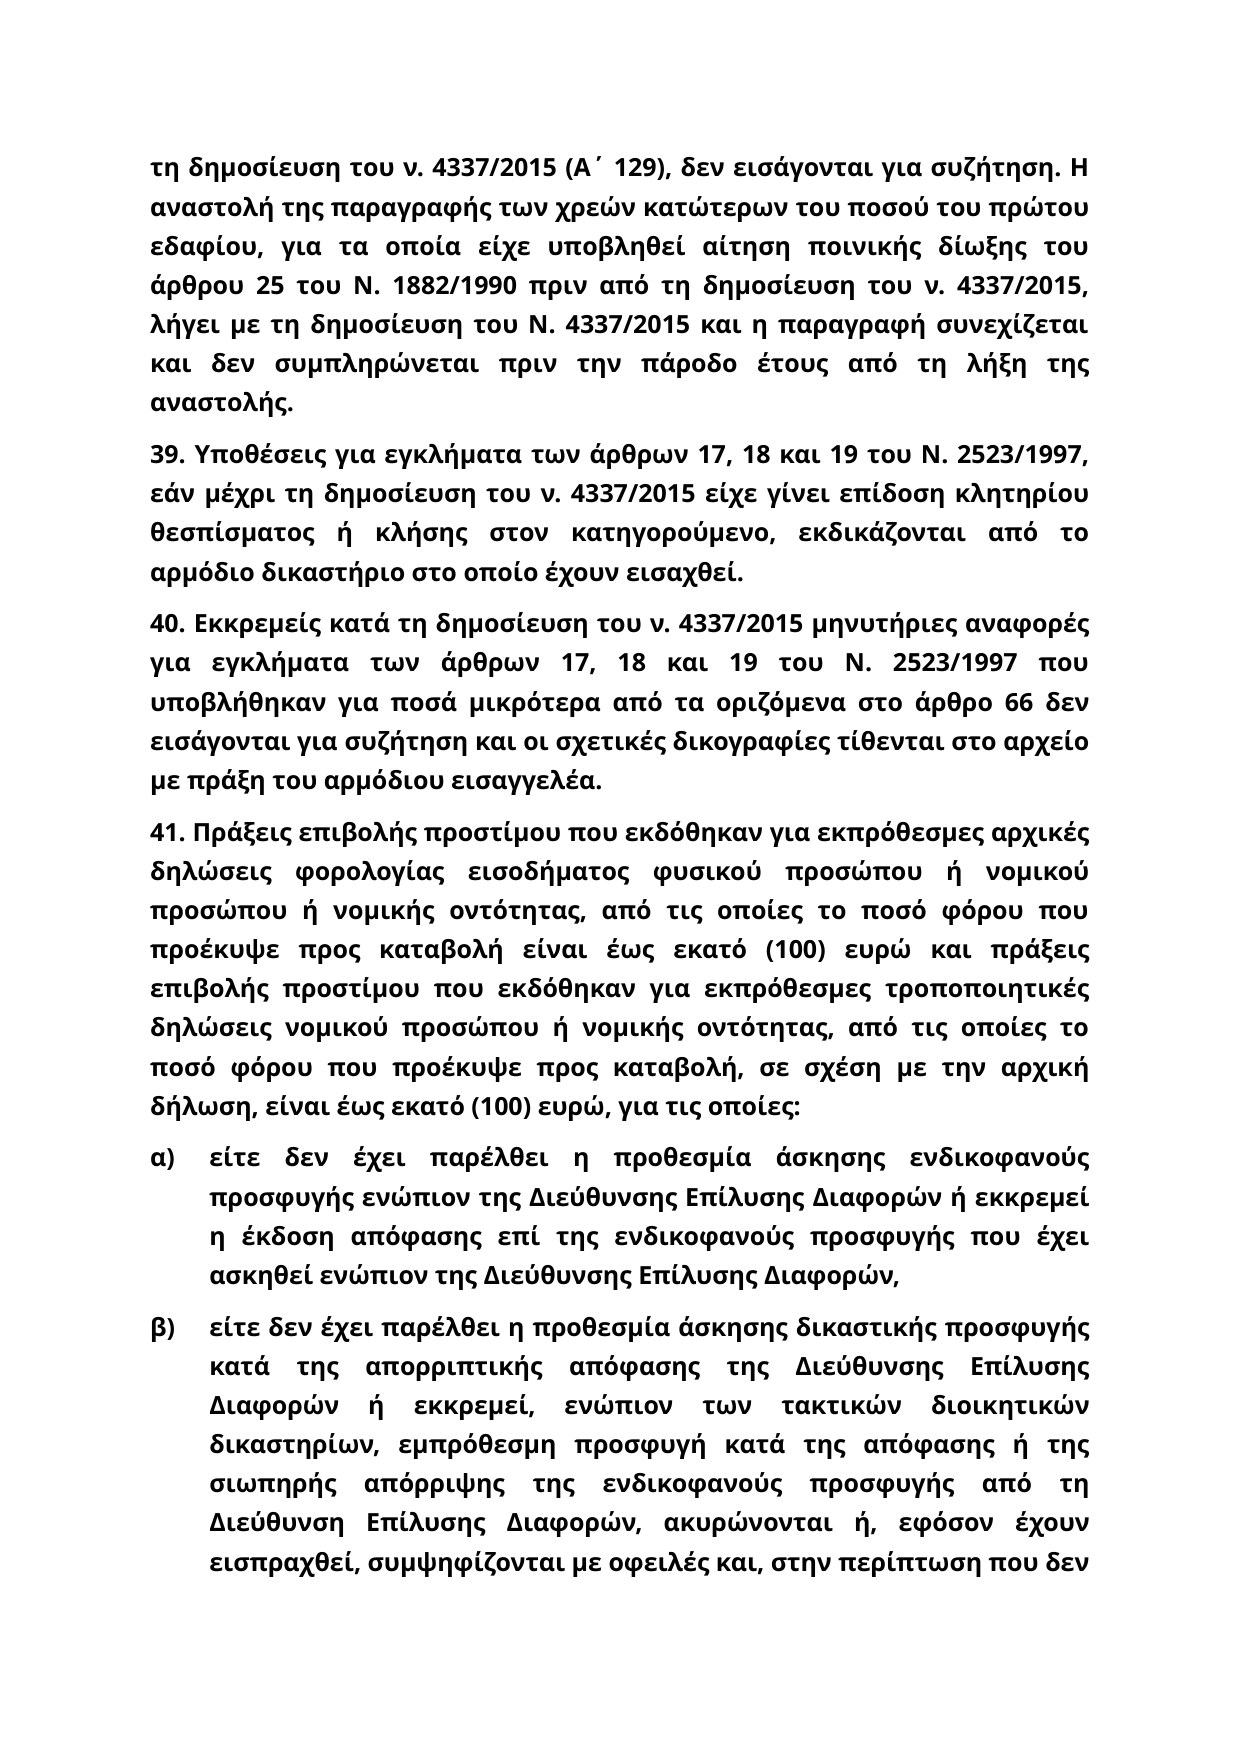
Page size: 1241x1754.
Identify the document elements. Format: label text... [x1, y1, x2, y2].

text 39. Υποθέσεις για εγκλήματα των άρθρων 17, 18 και 19 του Ν. 2523/1997, εάν μέχρι τη δημοσίευση του ν. 4337/2015 είχε γίνει επίδοση κλητηρίου θεσπίσματος ή κλήσης στον κατηγορούμενο, εκδικάζονται από το αρμόδιο δικαστήριο στο οποίο έχουν εισαχθεί. [150, 437, 1090, 588]
text 40. Εκκρεμείς κατά τη δημοσίευση του ν. 4337/2015 μηνυτήριες αναφορές για εγκλήματα των άρθρων 17, 18 και 19 του Ν. 2523/1997 που υποβλήθηκαν για ποσά μικρότερα από τα οριζόμενα στο άρθρο 66 δεν εισάγονται για συζήτηση και οι σχετικές δικογραφίες τίθενται στο αρχείο με πράξη του αρμόδιου εισαγγελέα. [150, 606, 1090, 797]
list α) είτε δεν έχει παρέλθει η προθεσμία άσκησης ενδικοφανούς προσφυγής ενώπιον της Διεύθυνσης Επίλυσης Διαφορών ή εκκρεμεί η έκδοση απόφασης επί της ενδικοφανούς προσφυγής που έχει ασκηθεί ενώπιον της Διεύθυνσης Επίλυσης Διαφορών, [150, 1140, 1090, 1292]
text 41. Πράξεις επιβολής προστίμου που εκδόθηκαν για εκπρόθεσμες αρχικές δηλώσεις φορολογίας εισοδήματος φυσικού προσώπου ή νομικού προσώπου ή νομικής οντότητας, από τις οποίες το ποσό φόρου που προέκυψε προς καταβολή είναι έως εκατό (100) ευρώ και πράξεις επιβολής προστίμου που εκδόθηκαν για εκπρόθεσμες τροποποιητικές δηλώσεις νομικού προσώπου ή νομικής οντότητας, από τις οποίες το ποσό φόρου που προέκυψε προς καταβολή, σε σχέση με την αρχική δήλωση, είναι έως εκατό (100) ευρώ, για τις οποίες: [150, 814, 1090, 1122]
list β) είτε δεν έχει παρέλθει η προθεσμία άσκησης δικαστικής προσφυγής κατά της απορριπτικής απόφασης της Διεύθυνσης Επίλυσης Διαφορών ή εκκρεμεί, ενώπιον των τακτικών διοικητικών δικαστηρίων, εμπρόθεσμη προσφυγή κατά της απόφασης ή της σιωπηρής απόρριψης της ενδικοφανούς προσφυγής από τη Διεύθυνση Επίλυσης Διαφορών, ακυρώνονται ή, εφόσον έχουν εισπραχθεί, συμψηφίζονται με οφειλές και, στην περίπτωση που δεν [150, 1309, 1090, 1578]
text τη δημοσίευση του ν. 4337/2015 (Α΄ 129), δεν εισάγονται για συζήτηση. Η αναστολή της παραγραφής των χρεών κατώτερων του ποσού του πρώτου εδαφίου, για τα οποία είχε υποβληθεί αίτηση ποινικής δίωξης του άρθρου 25 του Ν. 1882/1990 πριν από τη δημοσίευση του ν. 4337/2015, λήγει με τη δημοσίευση του Ν. 4337/2015 και η παραγραφή συνεχίζεται και δεν συμπληρώνεται πριν την πάροδο έτους από τη λήξη της αναστολής. [150, 150, 1090, 419]
